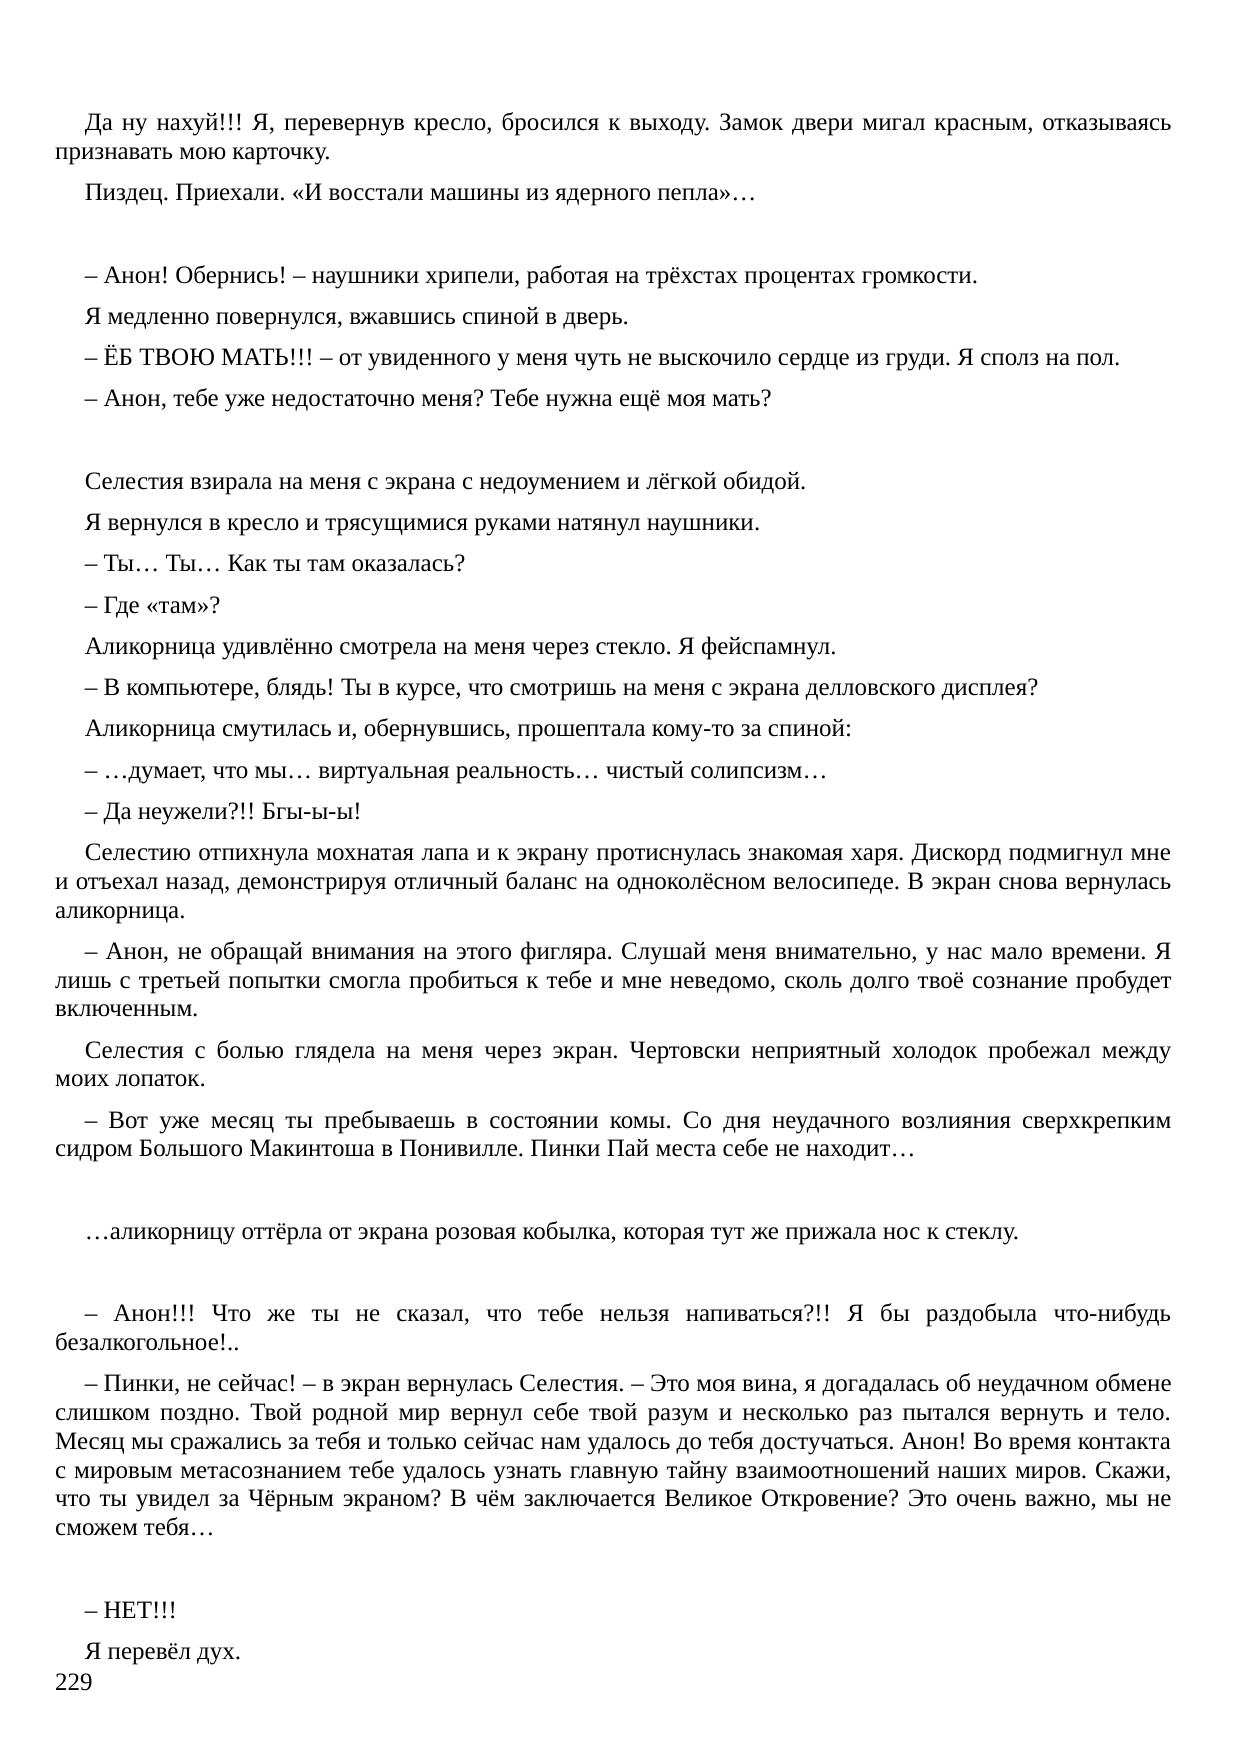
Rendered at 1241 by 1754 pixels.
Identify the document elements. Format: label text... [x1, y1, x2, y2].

text – Анон! Обернись! – наушники хрипели, работая на трёхстах процентах громкости. [55, 260, 1173, 288]
text – Анон, тебе уже недостаточно меня? Тебе нужна ещё моя мать? [55, 383, 1173, 412]
text Я медленно повернулся, вжавшись спиной в дверь. [55, 301, 1173, 330]
text Селестия с болью глядела на меня через экран. Чертовски неприятный холодок пробежал между моих лопаток. [55, 1035, 1173, 1092]
text Селестия взирала на меня с экрана с недоумением и лёгкой обидой. [55, 466, 1173, 495]
text – Вот уже месяц ты пребываешь в состоянии комы. Со дня неудачного возлияния сверхкрепким сидром Большого Макинтоша в Понивилле. Пинки Пай места себе не находит… [55, 1105, 1173, 1162]
text – Да неужели?!! Бгы-ы-ы! [55, 796, 1173, 825]
text – Где «там»? [55, 590, 1173, 618]
text – ЁБ ТВОЮ МАТЬ!!! – от увиденного у меня чуть не выскочило сердце из груди. Я сполз на пол. [55, 342, 1173, 371]
text – В компьютере, блядь! Ты в курсе, что смотришь на меня с экрана делловского дисплея? [55, 672, 1173, 701]
text – НЕТ!!! [55, 1595, 1173, 1623]
text – Пинки, не сейчас! – в экран вернулась Селестия. – Это моя вина, я догадалась об неудачном обмене слишком поздно. Твой родной мир вернул себе твой разум и несколько раз пытался вернуть и тело. Месяц мы сражались за тебя и только сейчас нам удалось до тебя достучаться. Анон! Во время контакта с мировым метасознанием тебе удалось узнать главную тайну взаимоотношений наших миров. Скажи, что ты увидел за Чёрным экраном? В чём заключается Великое Откровение? Это очень важно, мы не сможем тебя… [55, 1368, 1173, 1541]
text – …думает, что мы… виртуальная реальность… чистый солипсизм… [55, 755, 1173, 783]
text – Анон, не обращай внимания на этого фигляра. Слушай меня внимательно, у нас мало времени. Я лишь с третьей попытки смогла пробиться к тебе и мне неведомо, сколь долго твоё сознание пробудет включенным. [55, 936, 1173, 1022]
text – Ты… Ты… Как ты там оказалась? [55, 548, 1173, 577]
text Аликорница смутилась и, обернувшись, прошептала кому-то за спиной: [55, 713, 1173, 742]
text Я вернулся в кресло и трясущимися руками натянул наушники. [55, 507, 1173, 536]
text – Анон!!! Что же ты не сказал, что тебе нельзя напиваться?!! Я бы раздобыла что-нибудь безалкогольное!.. [55, 1298, 1173, 1356]
text Аликорница удивлённо смотрела на меня через стекло. Я фейспамнул. [55, 631, 1173, 660]
text Селестию отпихнула мохнатая лапа и к экрану протиснулась знакомая харя. Дискорд подмигнул мне и отъехал назад, демонстрируя отличный баланс на одноколёсном велосипеде. В экран снова вернулась аликорница. [55, 837, 1173, 923]
text …аликорницу оттёрла от экрана розовая кобылка, которая тут же прижала нос к стеклу. [55, 1216, 1173, 1245]
text Да ну нахуй!!! Я, перевернув кресло, бросился к выходу. Замок двери мигал красным, отказываясь признавать мою карточку. [55, 107, 1173, 165]
text Пиздец. Приехали. «И восстали машины из ядерного пепла»… [55, 177, 1173, 206]
text Я перевёл дух. [55, 1636, 1173, 1665]
